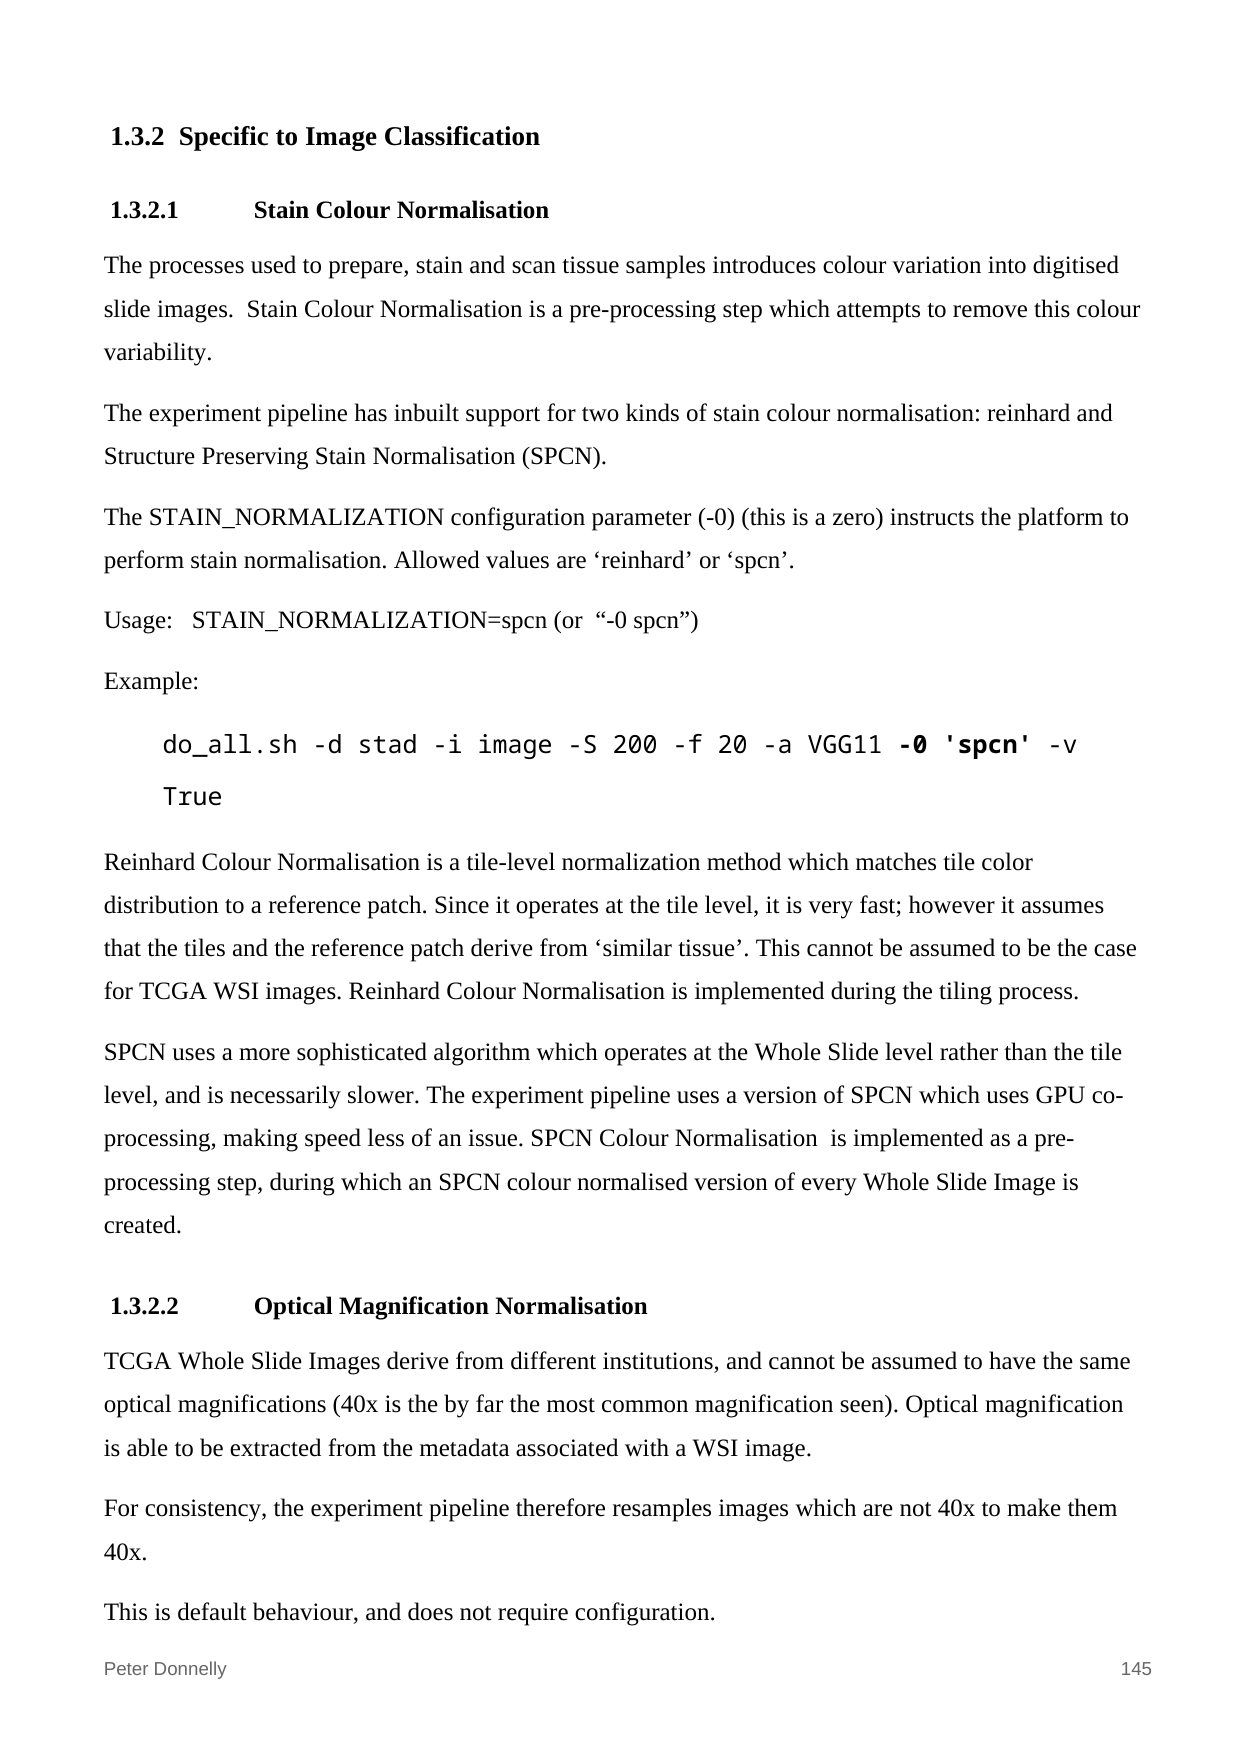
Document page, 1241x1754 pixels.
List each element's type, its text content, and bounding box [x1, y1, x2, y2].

text For consistency, the experiment pipeline therefore resamples images which are not 40x to make them 40x. [103, 1493, 1146, 1565]
text The STAIN_NORMALIZATION configuration parameter (-0) (this is a zero) instructs the platform to perform stain normalisation. Allowed values are ‘reinhard’ or ‘spcn’. [103, 502, 1146, 573]
text SPCN uses a more sophisticated algorithm which operates at the Whole Slide level rather than the tile level, and is necessarily slower. The experiment pipeline uses a version of SPCN which uses GPU co-processing, making speed less of an issue. SPCN Colour Normalisation is implemented as a pre-processing step, during which an SPCN colour normalised version of every Whole Slide Image is created. [103, 1037, 1146, 1238]
text The processes used to prepare, stain and scan tissue samples introduces colour variation into digitised slide images. Stain Colour Normalisation is a pre-processing step which attempts to remove this colour variability. [103, 251, 1146, 366]
text do_all.sh -d stad -i image -S 200 -f 20 -a VGG11 -0 'spcn' -v True [162, 727, 1146, 812]
subtitle Stain Colour Normalisation [103, 195, 1146, 224]
text TCGA Whole Slide Images derive from different institutions, and cannot be assumed to have the same optical magnifications (40x is the by far the most common magnification seen). Optical magnification is able to be extracted from the metadata associated with a WSI image. [103, 1346, 1146, 1461]
text Example: [103, 666, 1146, 695]
text This is default behaviour, and does not require configuration. [103, 1597, 1146, 1626]
text Usage: STAIN_NORMALIZATION=spcn (or “-0 spcn”) [103, 606, 1146, 634]
text The experiment pipeline has inbuilt support for two kinds of stain colour normalisation: reinhard and Structure Preserving Stain Normalisation (SPCN). [103, 398, 1146, 469]
subtitle Specific to Image Classification [103, 120, 1146, 151]
text Reinhard Colour Normalisation is a tile-level normalization method which matches tile color distribution to a reference patch. Since it operates at the tile level, it is very fast; however it assumes that the tiles and the reference patch derive from ‘similar tissue’. This cannot be assumed to be the case for TCGA WSI images. Reinhard Colour Normalisation is implemented during the tiling process. [103, 847, 1146, 1005]
subtitle Optical Magnification Normalisation [103, 1291, 1146, 1320]
